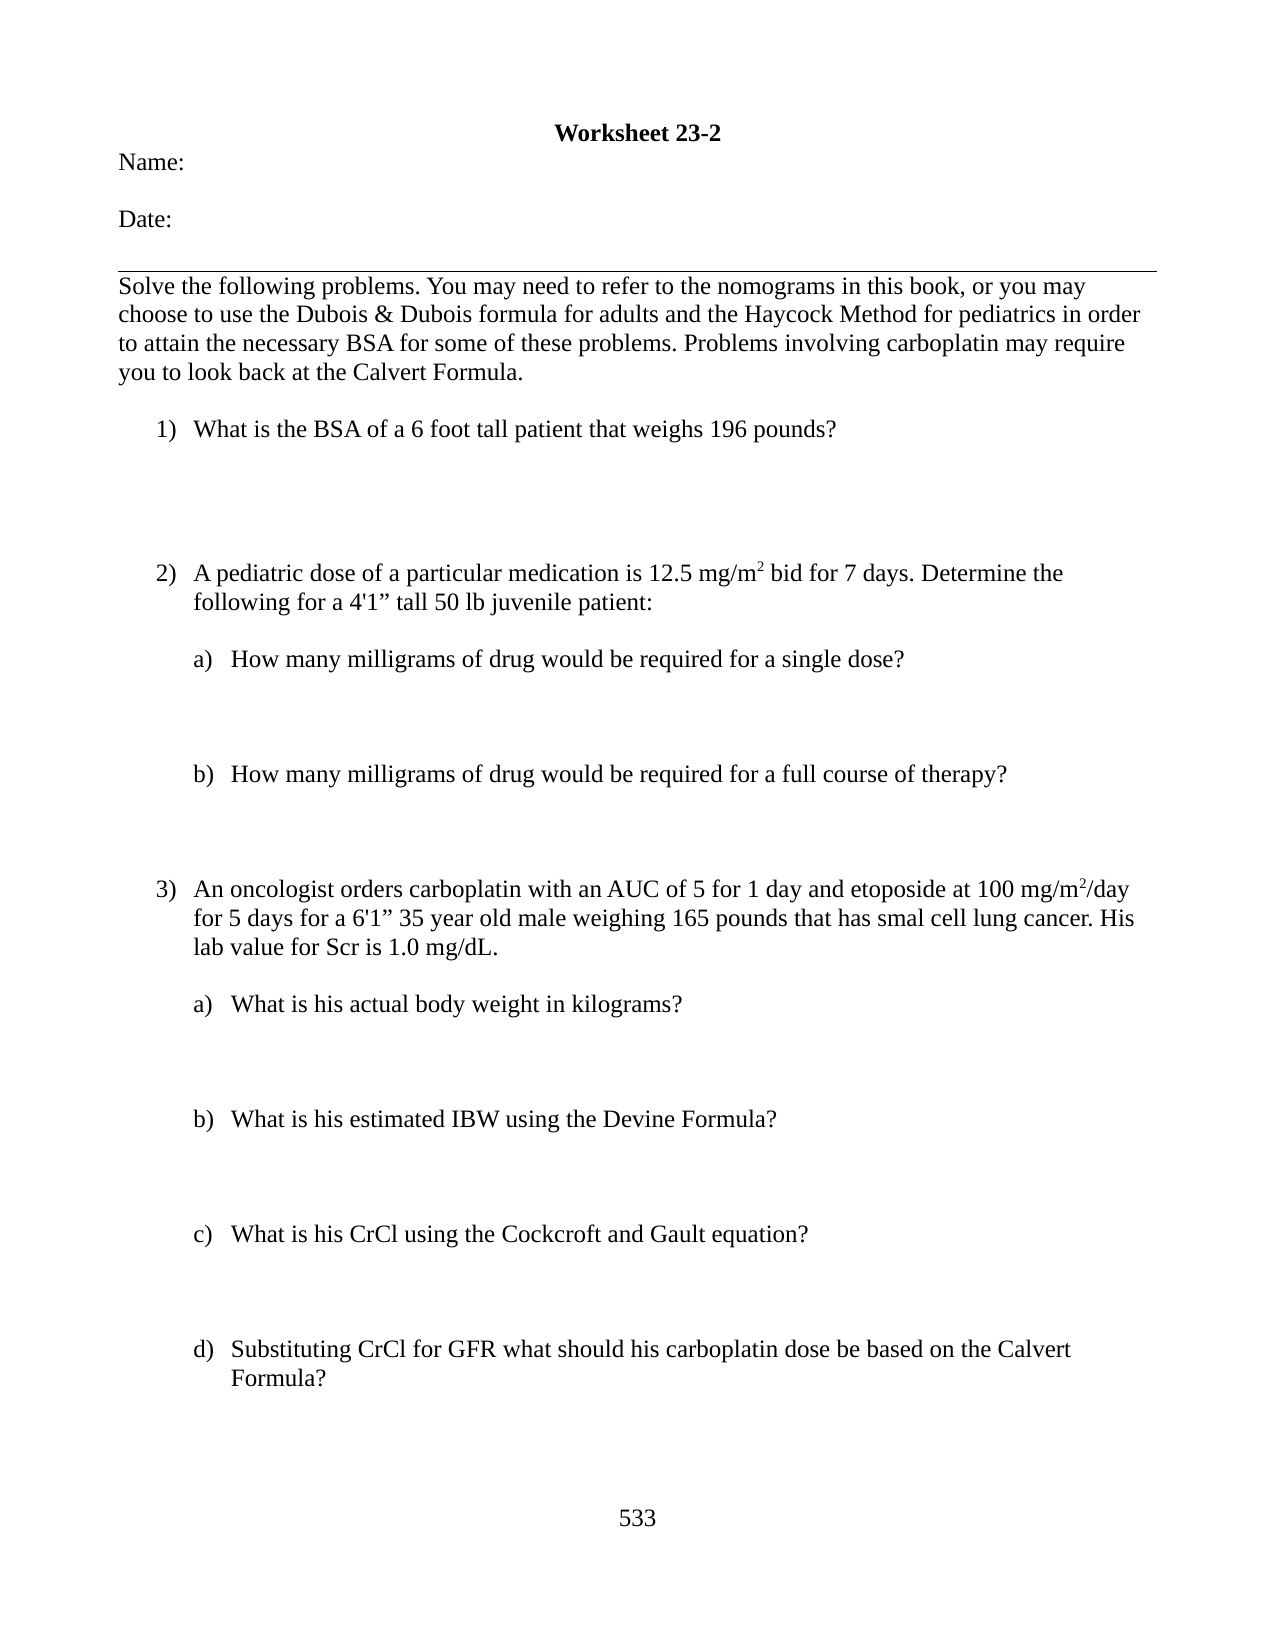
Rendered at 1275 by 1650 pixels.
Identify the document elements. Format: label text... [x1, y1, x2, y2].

list What is his estimated IBW using the Devine Formula? [193, 1104, 1157, 1133]
list What is his actual body weight in kilograms? [193, 989, 1157, 1018]
list A pediatric dose of a particular medication is 12.5 mg/m2 bid for 7 days. Determine the following for a 4'1” tall 50 lb juvenile patient: [156, 558, 1157, 616]
list What is the BSA of a 6 foot tall patient that weighs 196 pounds? [156, 414, 1157, 443]
list How many milligrams of drug would be required for a single dose? [193, 644, 1157, 673]
text Solve the following problems. You may need to refer to the nomograms in this book, or you may choose to use the Dubois & Dubois formula for adults and the Haycock Method for pediatrics in order to attain the necessary BSA for some of these problems. Problems involving carboplatin may require you to look back at the Calvert Formula. [118, 272, 1157, 386]
text Worksheet 23-2 [118, 118, 1157, 147]
list Substituting CrCl for GFR what should his carboplatin dose be based on the Calvert Formula? [193, 1334, 1157, 1392]
list An oncologist orders carboplatin with an AUC of 5 for 1 day and etoposide at 100 mg/m2/day for 5 days for a 6'1” 35 year old male weighing 165 pounds that has smal cell lung cancer. His lab value for Scr is 1.0 mg/dL. [156, 874, 1157, 961]
list How many milligrams of drug would be required for a full course of therapy? [193, 759, 1157, 788]
list What is his CrCl using the Cockcroft and Gault equation? [193, 1219, 1157, 1248]
text Name: [118, 147, 1157, 176]
text Date: [118, 204, 1157, 233]
